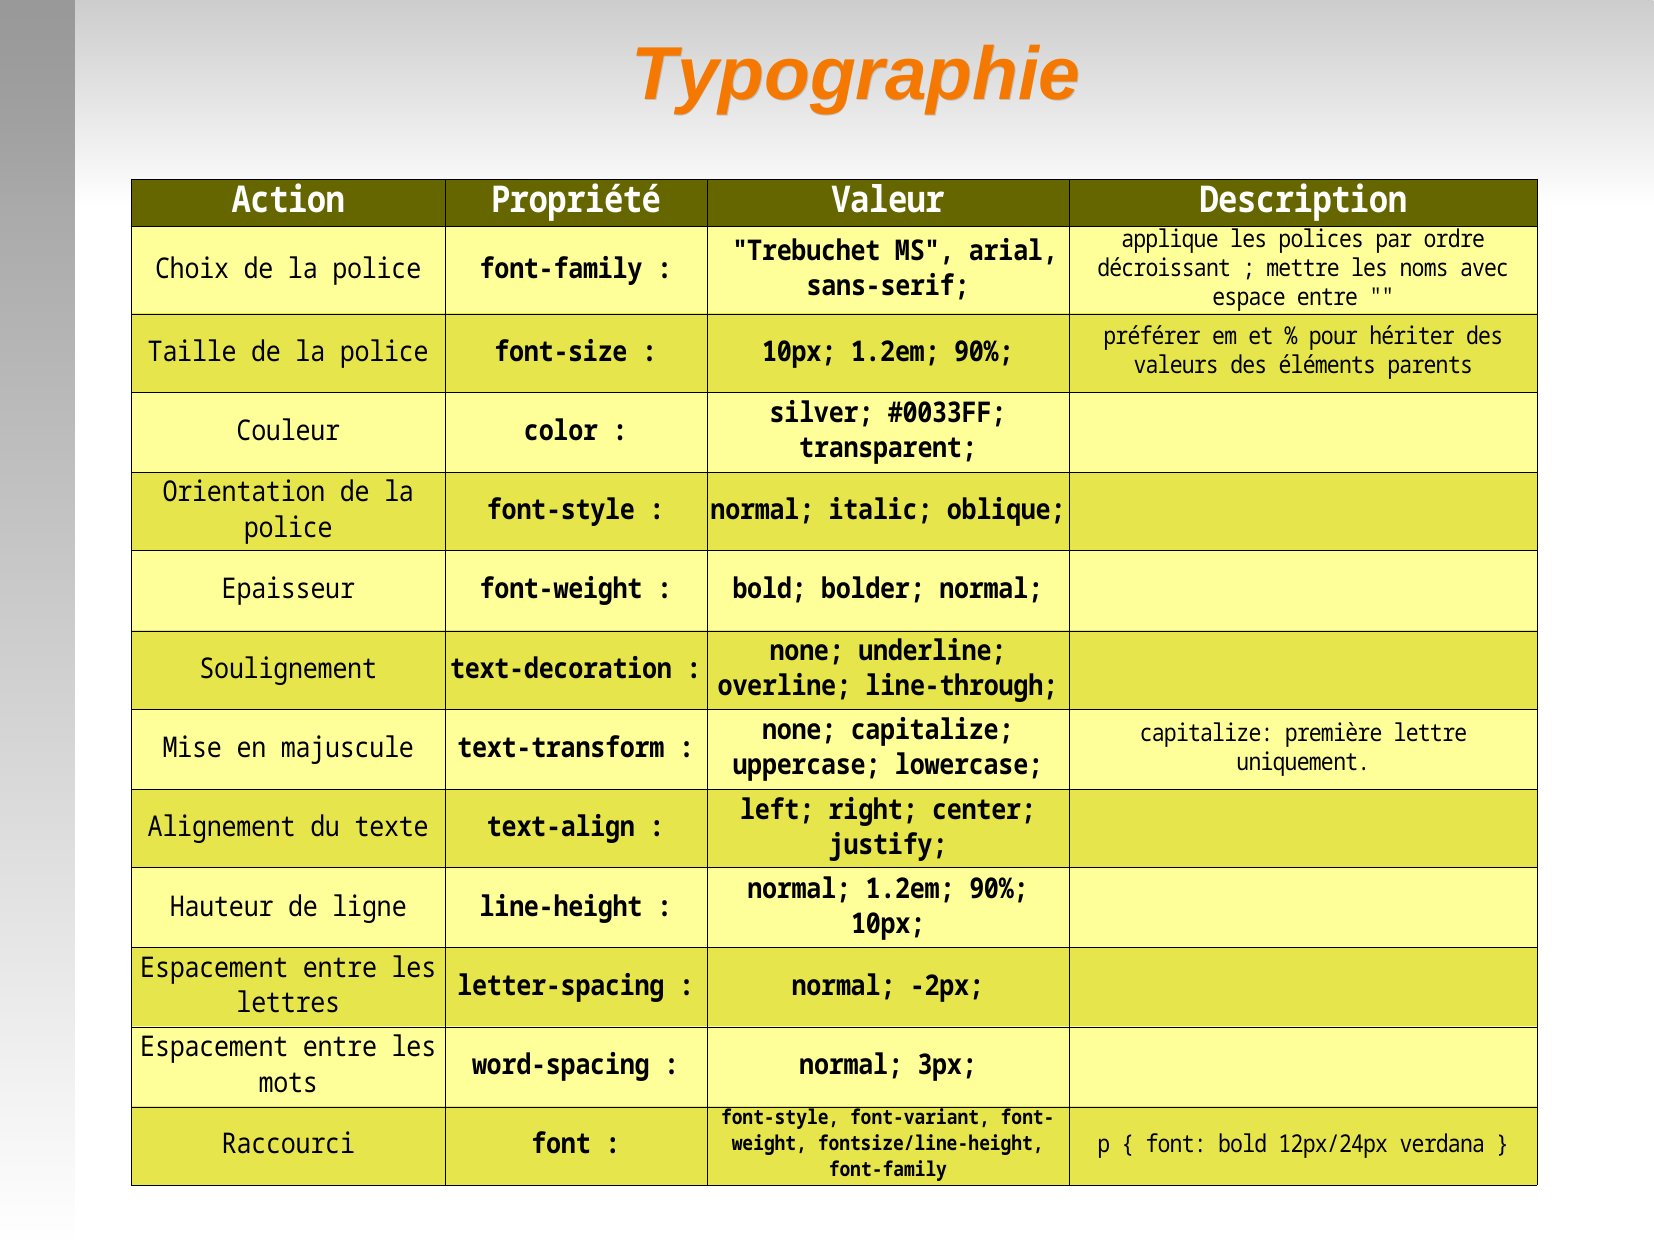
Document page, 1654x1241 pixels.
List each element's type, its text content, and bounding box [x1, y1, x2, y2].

chart [129, 177, 1654, 1188]
title Typographie [58, 0, 1654, 148]
